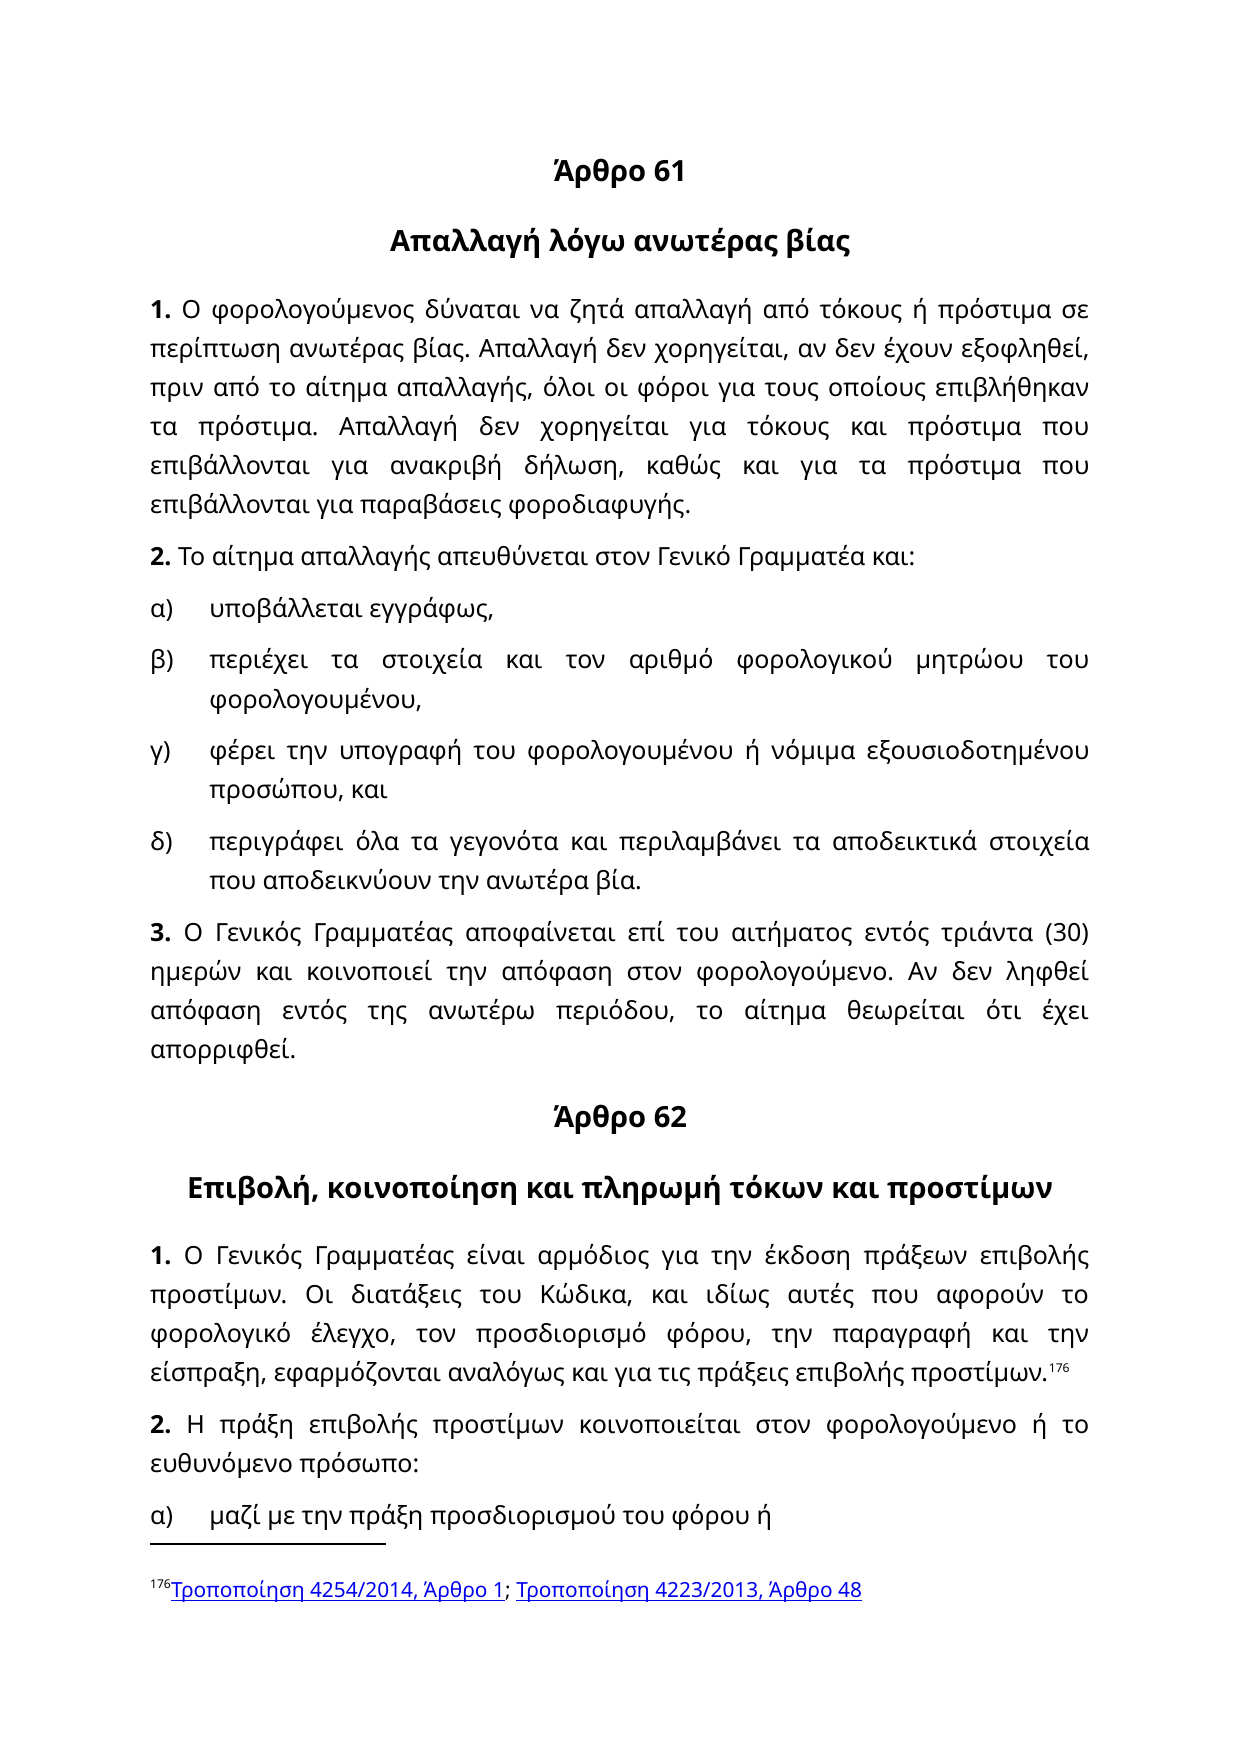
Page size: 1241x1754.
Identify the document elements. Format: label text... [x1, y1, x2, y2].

subtitle Άρθρο 61 [150, 150, 1090, 190]
list δ) περιγράφει όλα τα γεγονότα και περιλαμβάνει τα αποδεικτικά στοιχεία που αποδεικνύουν την ανωτέρα βία. [150, 824, 1090, 897]
text 2. Το αίτημα απαλλαγής απευθύνεται στον Γενικό Γραμματέα και: [150, 539, 1090, 573]
list α) μαζί με την πράξη προσδιορισμού του φόρου ή [150, 1497, 1090, 1532]
list α) υποβάλλεται εγγράφως, [150, 590, 1090, 624]
subtitle Απαλλαγή λόγω ανωτέρας βίας [150, 221, 1090, 260]
text 3. Ο Γενικός Γραμματέας αποφαίνεται επί του αιτήματος εντός τριάντα (30) ημερών και κοινοποιεί την απόφαση στον φορολογούμενο. Αν δεν ληφθεί απόφαση εντός της ανωτέρω περιόδου, το αίτημα θεωρείται ότι έχει απορριφθεί. [150, 914, 1090, 1066]
subtitle Επιβολή, κοινοποίηση και πληρωμή τόκων και προστίμων [150, 1167, 1090, 1207]
text 2. Η πράξη επιβολής προστίμων κοινοποιείται στον φορολογούμενο ή το ευθυνόμενο πρόσωπο: [150, 1407, 1090, 1480]
subtitle Άρθρο 62 [150, 1096, 1090, 1136]
list β) περιέχει τα στοιχεία και τον αριθμό φορολογικού μητρώου του φορολογουμένου, [150, 642, 1090, 715]
text 1. Ο Γενικός Γραμματέας είναι αρμόδιος για την έκδοση πράξεων επιβολής προστίμων. Οι διατάξεις του Κώδικα, και ιδίως αυτές που αφορούν το φορολογικό έλεγχο, τον προσδιορισμό φόρου, την παραγραφή και την είσπραξη, εφαρμόζονται αναλόγως και για τις πράξεις επιβολής προστίμων. [150, 1237, 1090, 1389]
text Τροποποίηση 4254/2014, Άρθρο 1; Τροποποίηση 4223/2013, Άρθρο 48 [150, 1576, 1090, 1604]
list γ) φέρει την υπογραφή του φορολογουμένου ή νόμιμα εξουσιοδοτημένου προσώπου, και [150, 733, 1090, 806]
text 1. Ο φορολογούμενος δύναται να ζητά απαλλαγή από τόκους ή πρόστιμα σε περίπτωση ανωτέρας βίας. Απαλλαγή δεν χορηγείται, αν δεν έχουν εξοφληθεί, πριν από το αίτημα απαλλαγής, όλοι οι φόροι για τους οποίους επιβλήθηκαν τα πρόστιμα. Απαλλαγή δεν χορηγείται για τόκους και πρόστιμα που επιβάλλονται για ανακριβή δήλωση, καθώς και για τα πρόστιμα που επιβάλλονται για παραβάσεις φοροδιαφυγής. [150, 291, 1090, 521]
